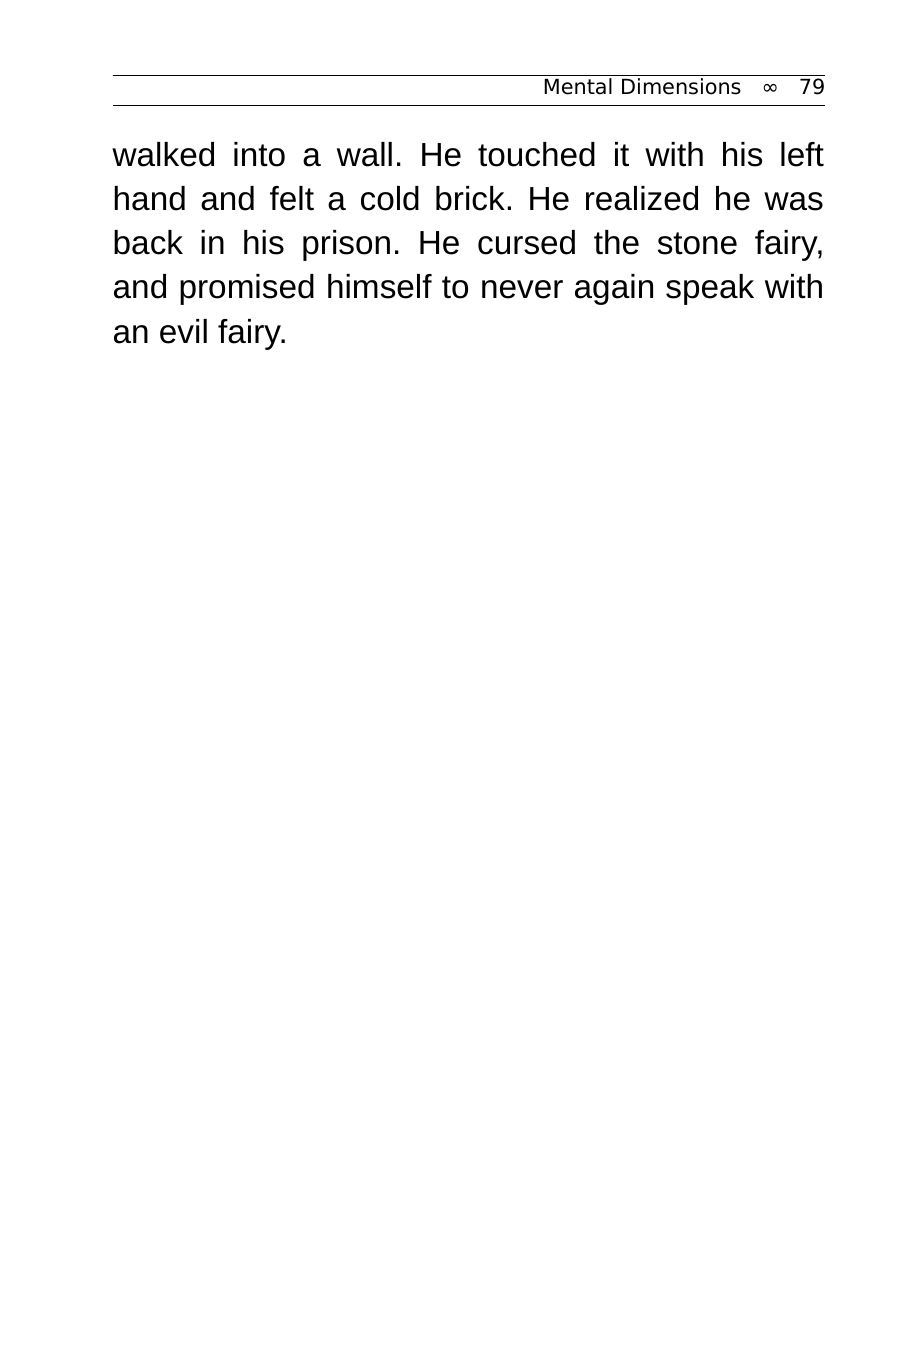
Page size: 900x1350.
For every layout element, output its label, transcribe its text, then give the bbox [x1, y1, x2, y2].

text walked into a wall. He touched it with his left hand and felt a cold brick. He realized he was back in his prison. He cursed the stone fairy, and promised himself to never again speak with an evil fairy. [112, 135, 825, 350]
